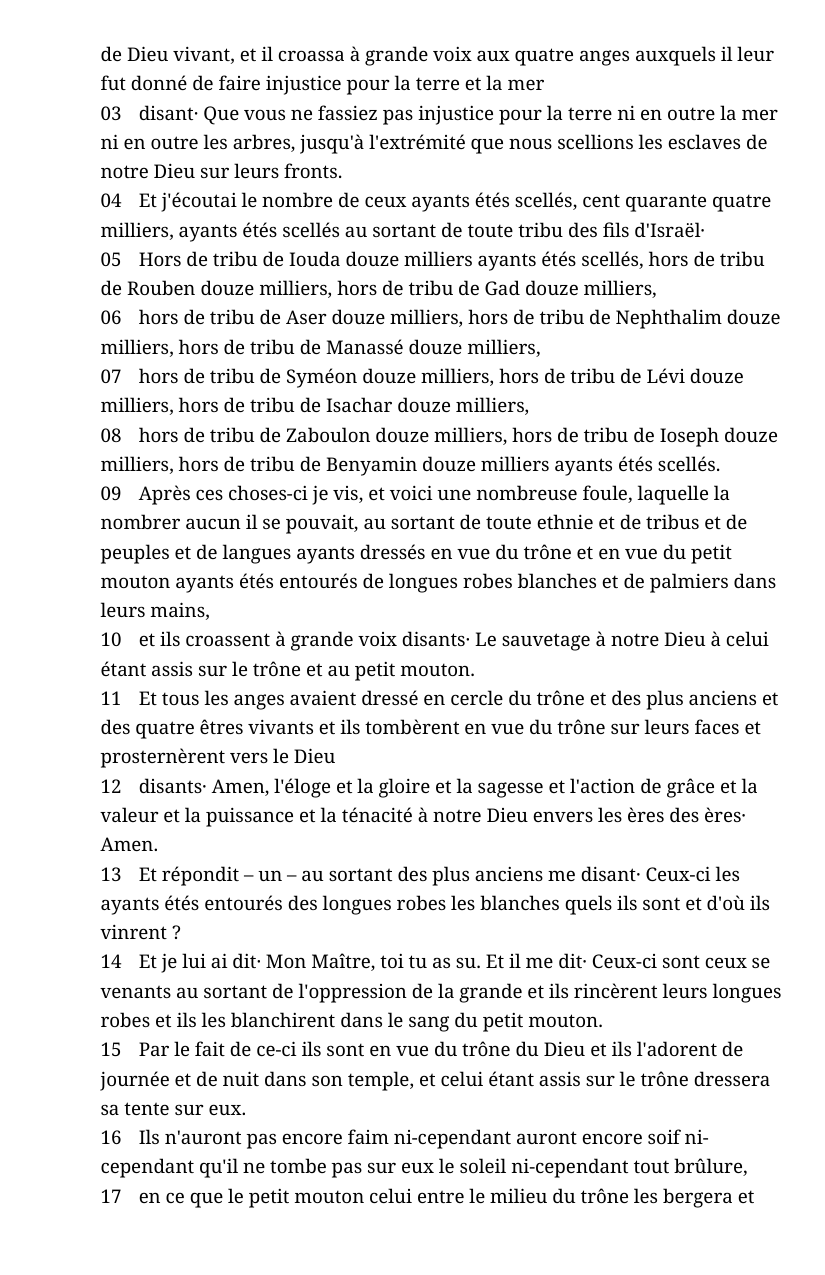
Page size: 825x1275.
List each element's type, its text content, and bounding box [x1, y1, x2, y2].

text de Dieu vivant, et il croassa à grande voix aux quatre anges auxquels il leur fut donné de faire injustice pour la terre et la mer 03 disant· Que vous ne fassiez pas injustice pour la terre ni en outre la mer ni en outre les arbres, jusqu'à l'extrémité que nous scellions les esclaves de notre Dieu sur leurs fronts. 04 Et j'écoutai le nombre de ceux ayants étés scellés, cent quarante quatre milliers, ayants étés scellés au sortant de toute tribu des fils d'Israël· 05 Hors de tribu de Iouda douze milliers ayants étés scellés, hors de tribu de Rouben douze milliers, hors de tribu de Gad douze milliers, 06 hors de tribu de Aser douze milliers, hors de tribu de Nephthalim douze milliers, hors de tribu de Manassé douze milliers, 07 hors de tribu de Syméon douze milliers, hors de tribu de Lévi douze milliers, hors de tribu de Isachar douze milliers, 08 hors de tribu de Zaboulon douze milliers, hors de tribu de Ioseph douze milliers, hors de tribu de Benyamin douze milliers ayants étés scellés. 09 Après ces choses-ci je vis, et voici une nombreuse foule, laquelle la nombrer aucun il se pouvait, au sortant de toute ethnie et de tribus et de peuples et de langues ayants dressés en vue du trône et en vue du petit mouton ayants étés entourés de longues robes blanches et de palmiers dans leurs mains, 10 et ils croassent à grande voix disants· Le sauvetage à notre Dieu à celui étant assis sur le trône et au petit mouton. 11 Et tous les anges avaient dressé en cercle du trône et des plus anciens et des quatre êtres vivants et ils tombèrent en vue du trône sur leurs faces et prosternèrent vers le Dieu 12 disants· Amen, l'éloge et la gloire et la sagesse et l'action de grâce et la valeur et la puissance et la ténacité à notre Dieu envers les ères des ères· Amen. 13 Et répondit – un – au sortant des plus anciens me disant· Ceux-ci les ayants étés entourés des longues robes les blanches quels ils sont et d'où ils vinrent ? 14 Et je lui ai dit· Mon Maître, toi tu as su. Et il me dit· Ceux-ci sont ceux se venants au sortant de l'oppression de la grande et ils rincèrent leurs longues robes et ils les blanchirent dans le sang du petit mouton. 15 Par le fait de ce-ci ils sont en vue du trône du Dieu et ils l'adorent de journée et de nuit dans son temple, et celui étant assis sur le trône dressera sa tente sur eux. 16 Ils n'auront pas encore faim ni-cependant auront encore soif ni-cependant qu'il ne tombe pas sur eux le soleil ni-cependant tout brûlure, 17 en ce que le petit mouton celui entre le milieu du trône les bergera et [100, 41, 784, 1208]
